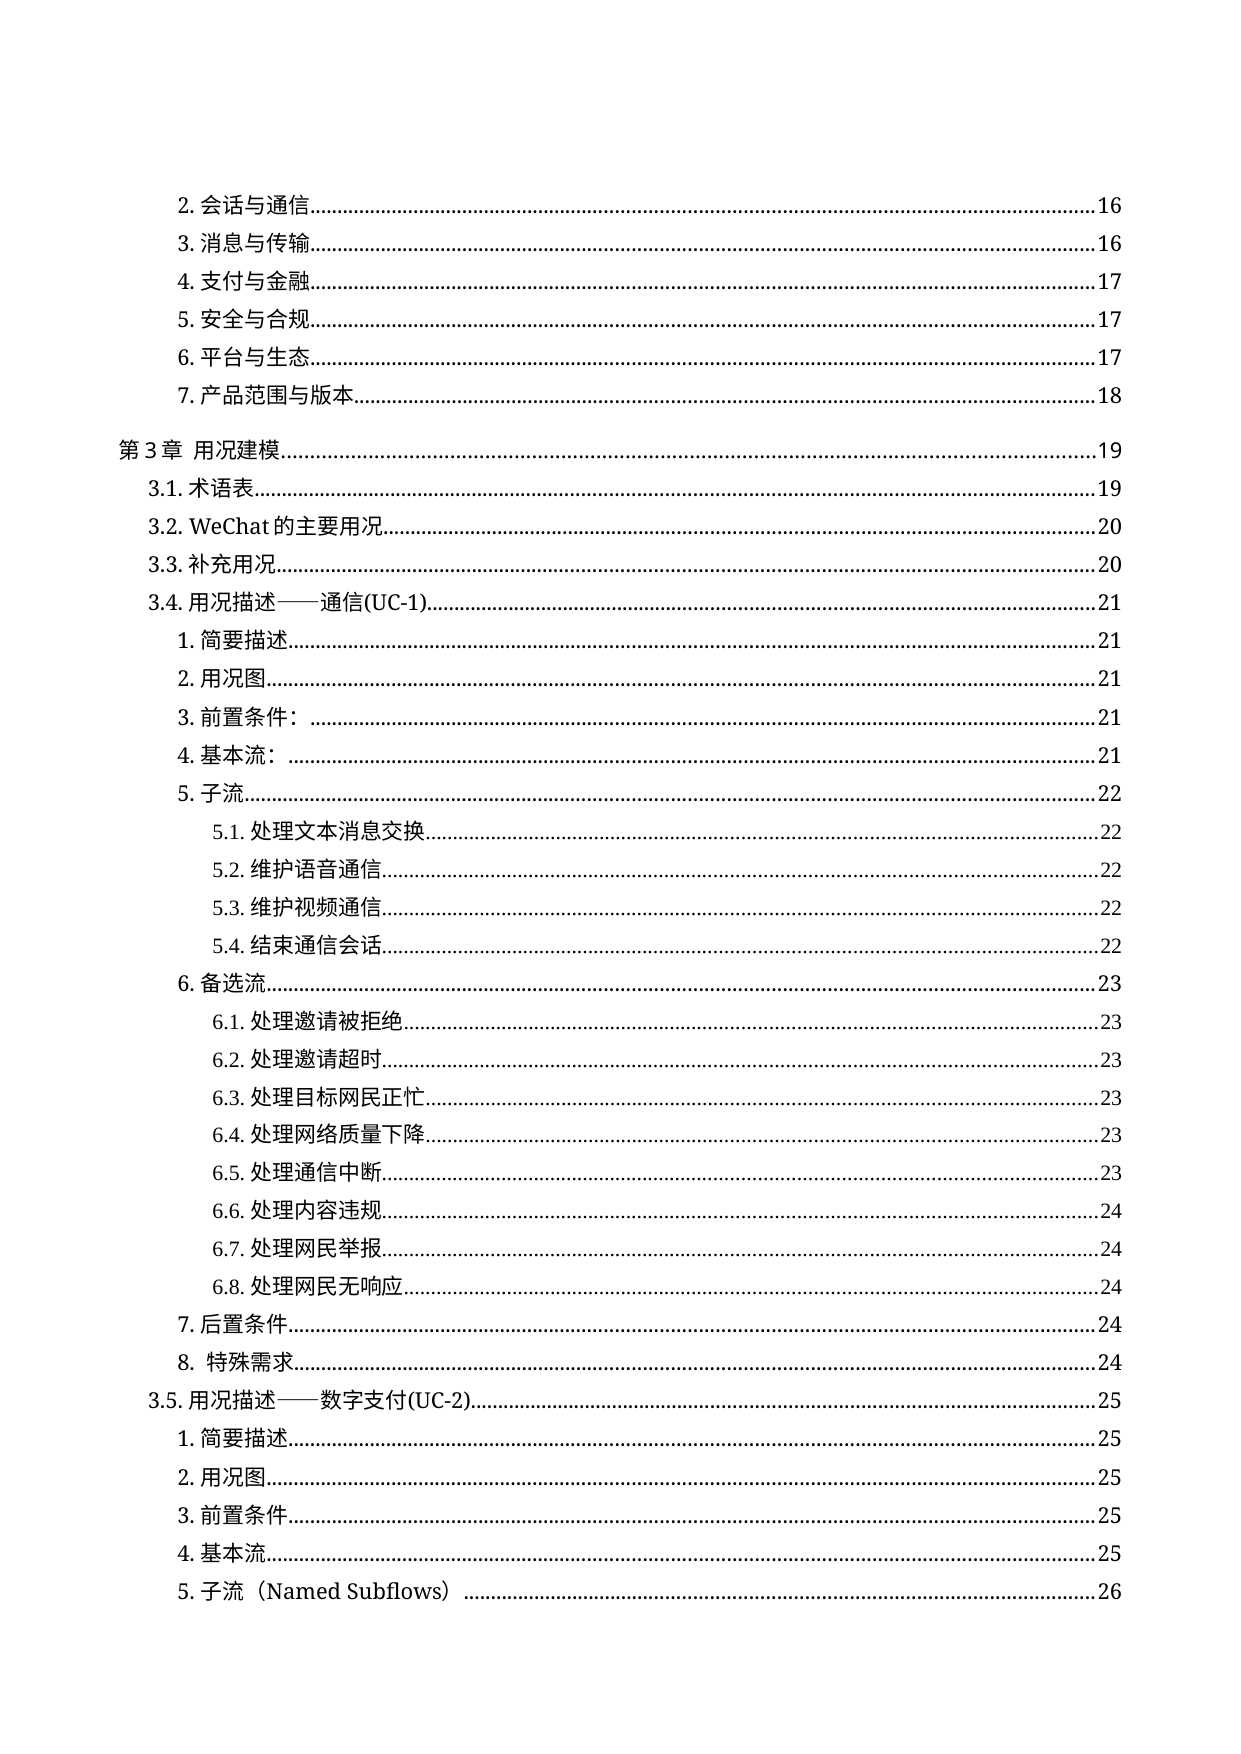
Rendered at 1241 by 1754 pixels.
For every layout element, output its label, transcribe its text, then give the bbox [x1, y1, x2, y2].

text 第3章 用况建模 19 [118, 433, 1122, 464]
text 7. 后置条件 24 [177, 1307, 1122, 1339]
text 3.5. 用况描述——数字支付(UC-2) 25 [148, 1383, 1122, 1415]
text 6.3. 处理目标网民正忙 23 [207, 1079, 1122, 1111]
text 2. 用况图 21 [177, 661, 1122, 693]
text 3.3. 补充用况 20 [148, 547, 1122, 579]
text 4. 基本流 25 [177, 1536, 1122, 1567]
text 5.1. 处理文本消息交换 22 [207, 814, 1122, 846]
text 8. 特殊需求 24 [177, 1345, 1122, 1377]
text 5. 子流 22 [177, 776, 1122, 807]
text 3.1. 术语表 19 [148, 471, 1122, 502]
text 6. 平台与生态 17 [177, 340, 1122, 372]
text 5.3. 维护视频通信 22 [207, 890, 1122, 921]
text 6.4. 处理网络质量下降 23 [207, 1117, 1122, 1149]
text 3.2. WeChat的主要用况 20 [148, 509, 1122, 541]
text 3. 前置条件： 21 [177, 699, 1122, 731]
text 5. 子流（Named Subflows） 26 [177, 1574, 1122, 1606]
text 5. 安全与合规 17 [177, 302, 1122, 334]
text 2. 用况图 25 [177, 1459, 1122, 1491]
text 6.8. 处理网民无响应 24 [207, 1269, 1122, 1301]
text 5.2. 维护语音通信 22 [207, 852, 1122, 883]
text 5.4. 结束通信会话 22 [207, 928, 1122, 959]
text 3.4. 用况描述——通信(UC-1) 21 [148, 585, 1122, 617]
text 6.6. 处理内容违规 24 [207, 1193, 1122, 1225]
text 1. 简要描述 21 [177, 623, 1122, 655]
text 4. 支付与金融 17 [177, 264, 1122, 296]
text 6.2. 处理邀请超时 23 [207, 1042, 1122, 1073]
text 6.7. 处理网民举报 24 [207, 1231, 1122, 1263]
text 3. 前置条件 25 [177, 1498, 1122, 1529]
text 1. 简要描述 25 [177, 1421, 1122, 1453]
text 6.1. 处理邀请被拒绝 23 [207, 1004, 1122, 1035]
text 4. 基本流： 21 [177, 738, 1122, 769]
text 6. 备选流 23 [177, 966, 1122, 997]
text 3. 消息与传输 16 [177, 226, 1122, 257]
text 6.5. 处理通信中断 23 [207, 1155, 1122, 1187]
text 7. 产品范围与版本 18 [177, 378, 1122, 410]
text 2. 会话与通信 16 [177, 188, 1122, 219]
